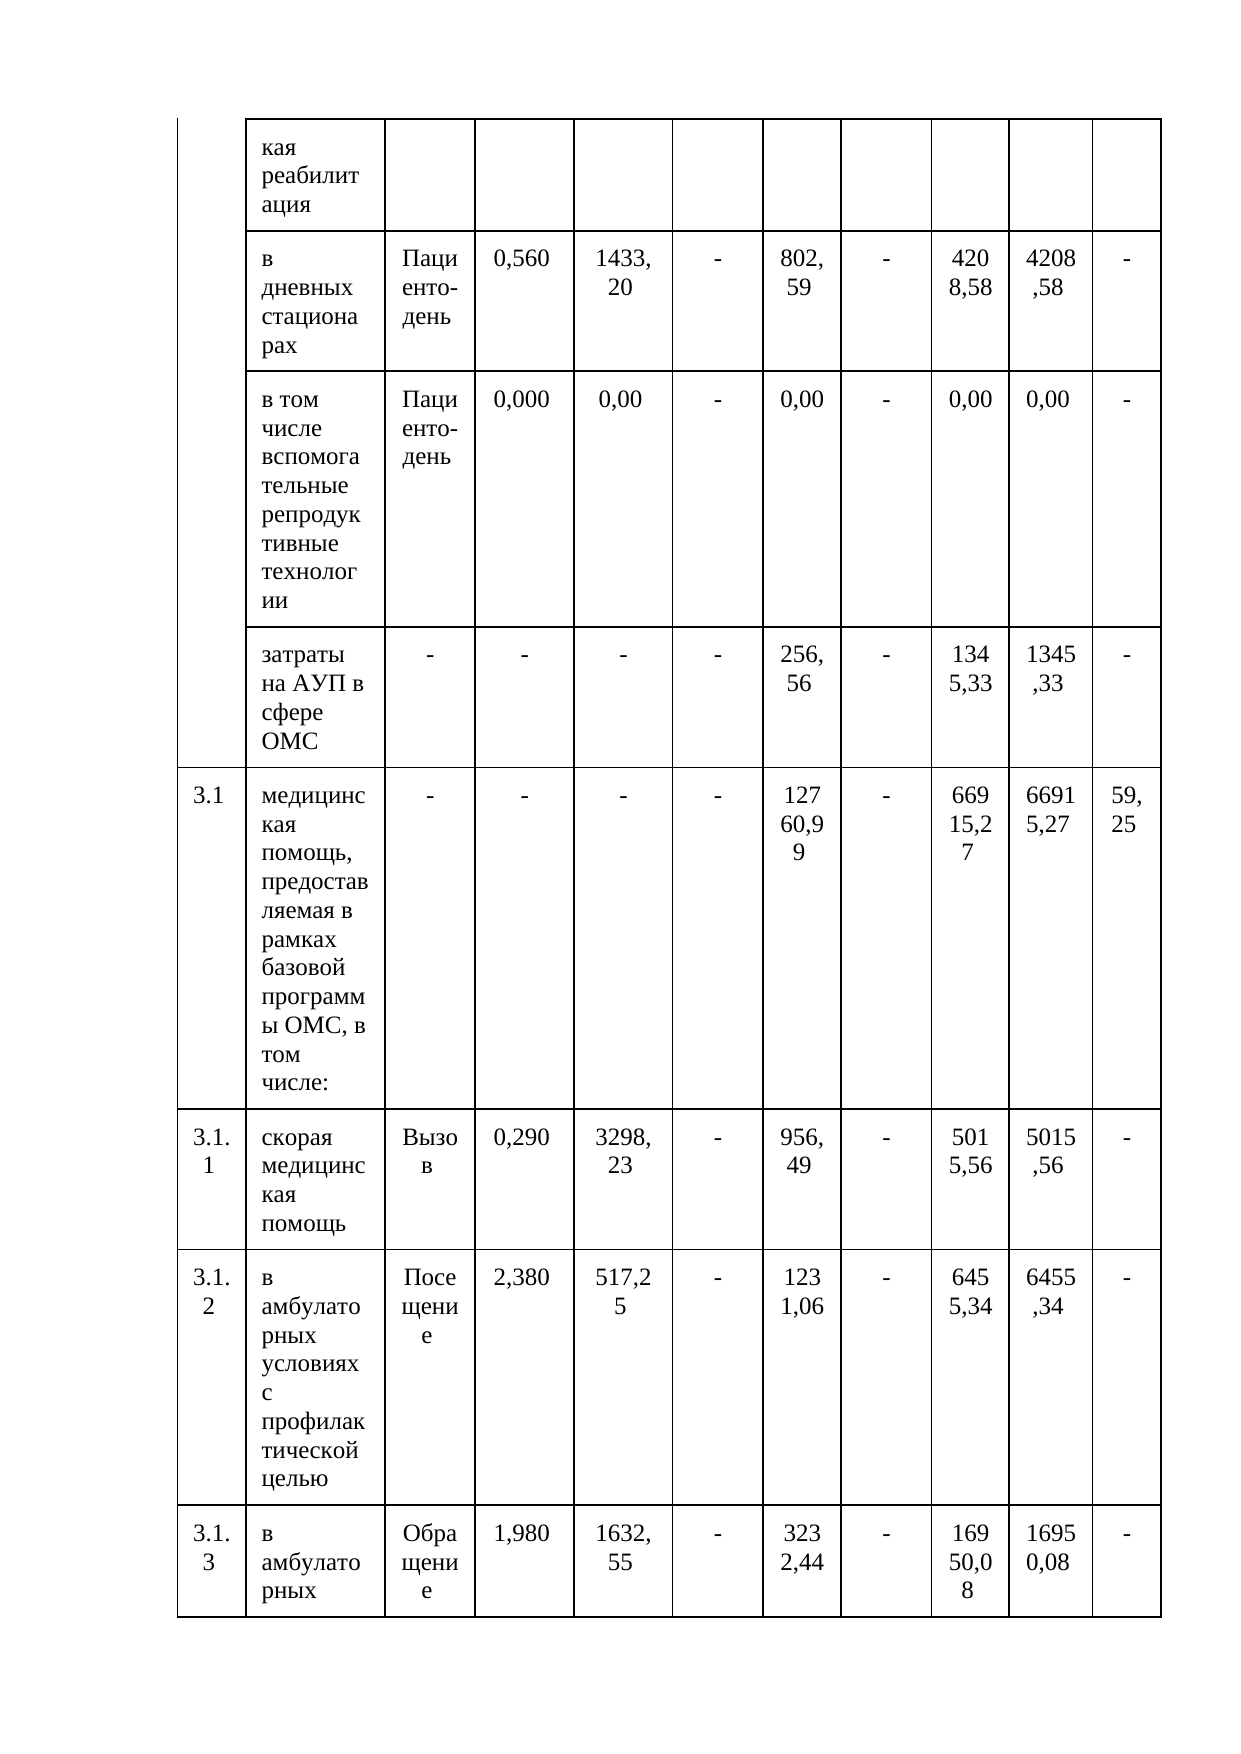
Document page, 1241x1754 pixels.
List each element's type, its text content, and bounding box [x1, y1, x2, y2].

table_cell 956,49 [764, 1110, 840, 1249]
table_cell 3298,23 [575, 1110, 672, 1249]
table_cell - [842, 768, 931, 1108]
table_cell Обращение [386, 1506, 474, 1616]
table_cell 1231,06 [764, 1250, 840, 1504]
table_cell 802,59 [764, 232, 840, 370]
table_cell Пациенто-день [386, 232, 474, 370]
table_cell - [1093, 372, 1160, 626]
table_cell - [842, 232, 931, 370]
table_cell 66915,27 [1010, 768, 1092, 1108]
table_cell - [476, 628, 573, 766]
table_cell [178, 626, 245, 766]
table_cell - [476, 768, 573, 1108]
table_cell - [386, 768, 474, 1108]
table_cell - [1093, 628, 1160, 766]
table_cell 1345,33 [932, 628, 1008, 766]
table_cell - [842, 120, 931, 230]
table_cell - [386, 628, 474, 766]
table_cell 517,25 [575, 1250, 672, 1504]
table_cell - [673, 1110, 762, 1249]
table_cell [575, 120, 672, 230]
table_cell - [673, 232, 762, 370]
table_cell Вызов [386, 1110, 474, 1249]
table_cell [386, 120, 474, 230]
table_cell медицинская помощь, предоставляемая в рамках базовой программы ОМС, в том числе: [247, 768, 384, 1108]
table_cell - [842, 1110, 931, 1249]
table_cell - [673, 768, 762, 1108]
table_cell [178, 370, 245, 626]
table_cell - [842, 628, 931, 766]
table_cell - [673, 372, 762, 626]
table_cell в том числе вспомогательные репродуктивные технологии [247, 372, 384, 626]
table_cell - [1093, 1250, 1160, 1504]
table_cell 3.1 [178, 768, 245, 1108]
table_cell затраты на АУП в сфере ОМС [247, 628, 384, 766]
table_cell [178, 230, 245, 370]
table_cell 1345,33 [1010, 628, 1092, 766]
table_cell 1,980 [476, 1506, 573, 1616]
table_cell - [1093, 120, 1160, 230]
table_cell - [842, 372, 931, 626]
table_cell 3.1.2 [178, 1250, 245, 1504]
table_cell 3.1.1 [178, 1110, 245, 1249]
table_cell 16950,08 [1010, 1506, 1092, 1616]
table_cell 0,00 [575, 372, 672, 626]
table_cell 5015,56 [1010, 1110, 1092, 1249]
table_cell 2,380 [476, 1250, 573, 1504]
table_cell в амбулаторных условиях с профилактической целью [247, 1250, 384, 1504]
table_cell - [575, 768, 672, 1108]
table_cell 0,000 [476, 372, 573, 626]
table_cell - [673, 1506, 762, 1616]
table_cell 0,290 [476, 1110, 573, 1249]
table_cell [178, 118, 245, 230]
table_cell 12760,99 [764, 768, 840, 1108]
table_cell в дневных стационарах [247, 232, 384, 370]
table_cell кая реабилитация [247, 120, 384, 230]
table_cell [932, 120, 1008, 230]
table_cell Пациенто-день [386, 372, 474, 626]
table_cell 0,00 [764, 372, 840, 626]
table_cell [476, 120, 573, 230]
table_cell 16950,08 [932, 1506, 1008, 1616]
table_cell 256,56 [764, 628, 840, 766]
table_cell 5015,56 [932, 1110, 1008, 1249]
table_cell 66915,27 [932, 768, 1008, 1108]
table_cell 59,25 [1093, 768, 1160, 1108]
table_cell 1433,20 [575, 232, 672, 370]
table_cell 6455,34 [932, 1250, 1008, 1504]
table_cell 1632,55 [575, 1506, 672, 1616]
table_cell 4208,58 [932, 232, 1008, 370]
table_cell 6455,34 [1010, 1250, 1092, 1504]
table_cell - [842, 1506, 931, 1616]
table_cell 0,00 [1010, 372, 1092, 626]
table_cell - [673, 1250, 762, 1504]
table_cell [764, 120, 840, 230]
table_cell - [673, 628, 762, 766]
table_cell - [842, 1250, 931, 1504]
table_cell Посещение [386, 1250, 474, 1504]
table_cell - [1093, 1110, 1160, 1249]
table_cell [1010, 120, 1092, 230]
table_cell в амбулаторных [247, 1506, 384, 1616]
table_cell 3232,44 [764, 1506, 840, 1616]
table_cell 4208,58 [1010, 232, 1092, 370]
table_cell 3.1.3 [178, 1506, 245, 1616]
table_cell - [1093, 1506, 1160, 1616]
table_cell - [1093, 232, 1160, 370]
table_cell скорая медицинская помощь [247, 1110, 384, 1249]
table_cell 0,560 [476, 232, 573, 370]
table_cell - [575, 628, 672, 766]
table_cell - [673, 120, 762, 230]
table_cell 0,00 [932, 372, 1008, 626]
